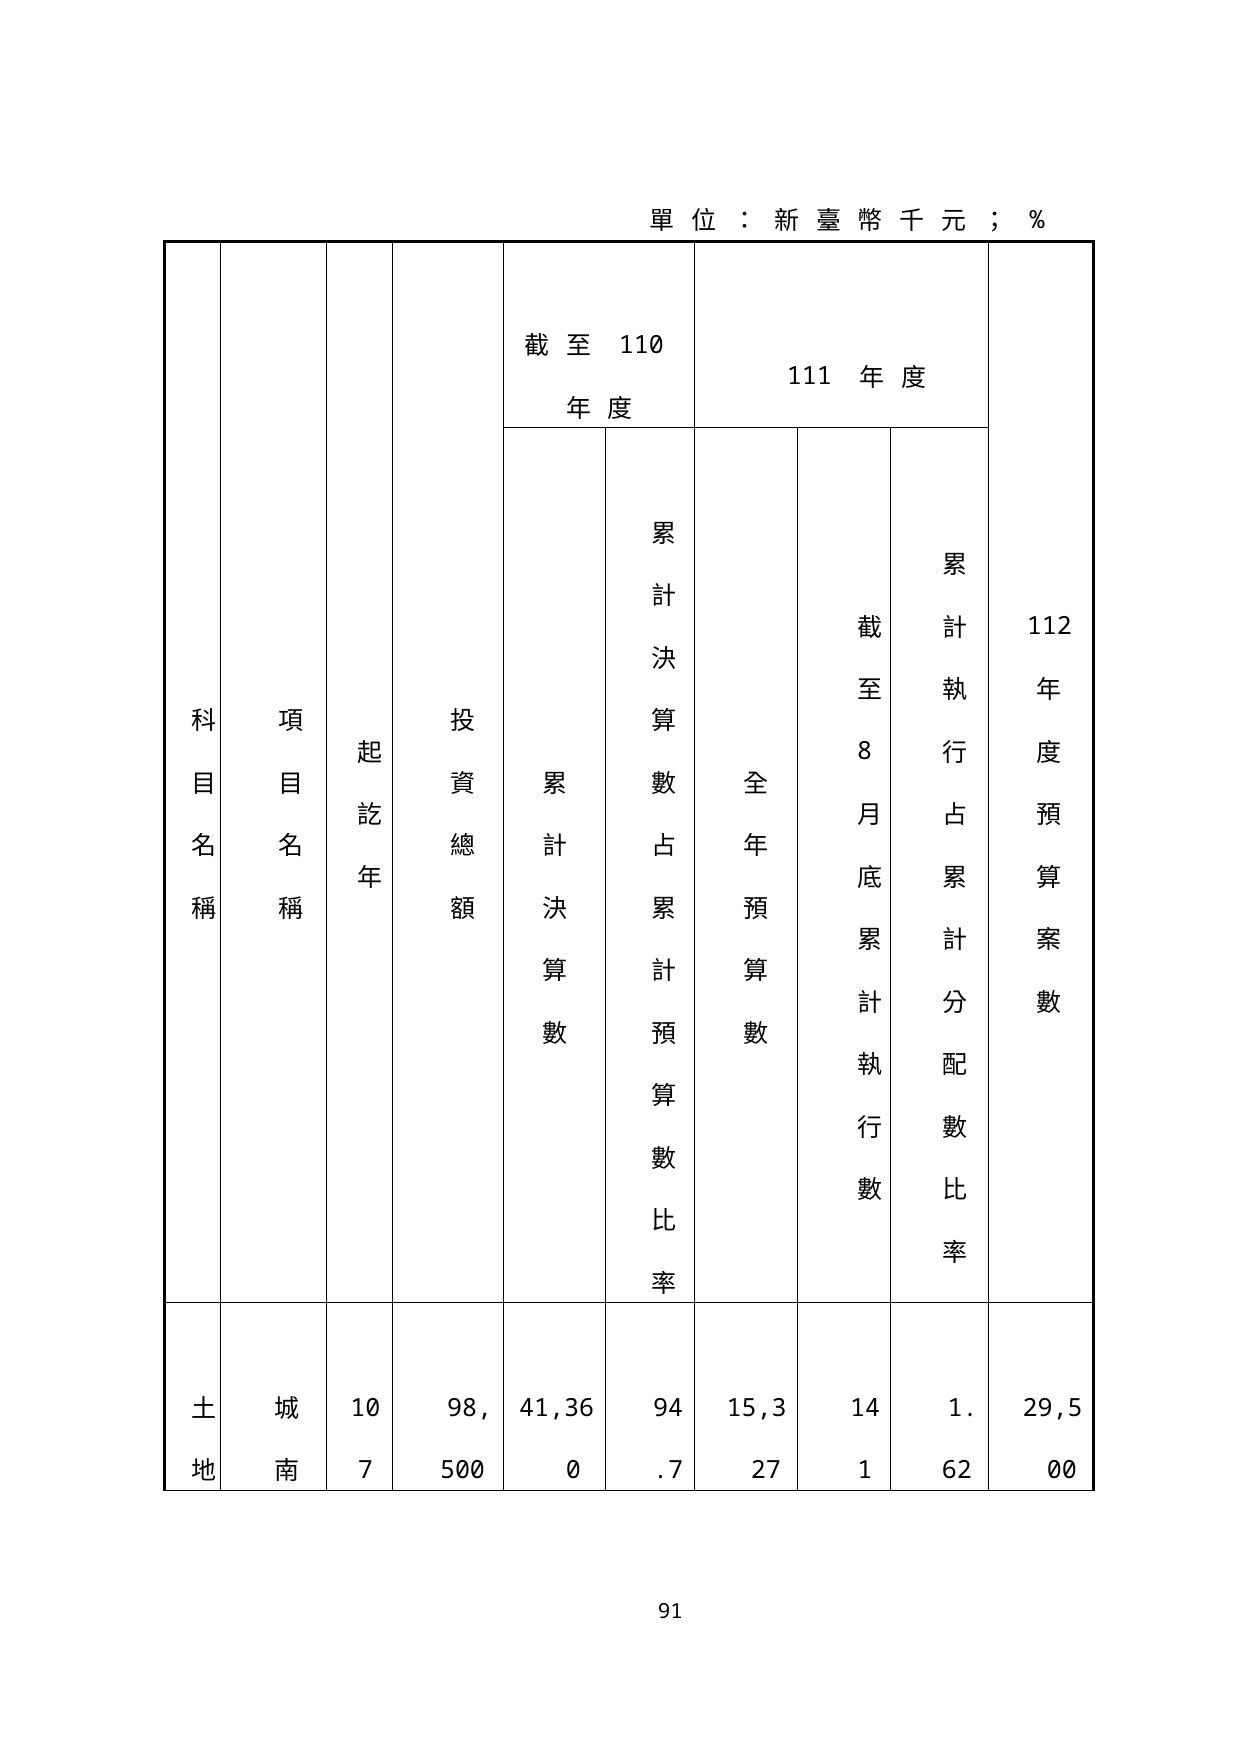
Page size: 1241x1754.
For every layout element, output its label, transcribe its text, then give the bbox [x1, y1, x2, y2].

table_cell 141 [798, 1303, 890, 1490]
table_header 截至110年度 [504, 243, 694, 427]
table_cell 107 [327, 1303, 392, 1490]
table_cell 94.7 [606, 1303, 694, 1490]
table_cell 累計執行占累計分配數比率 [891, 428, 988, 1302]
table_cell 累計決算數占累計預算數比率 [606, 428, 694, 1302]
table_header 科目名稱 [166, 243, 220, 1302]
table_cell 截至8月底累計執行數 [798, 428, 890, 1302]
table_cell 城南 [221, 1303, 326, 1490]
table_header 項目名稱 [221, 243, 326, 1302]
table_cell 98,500 [393, 1303, 503, 1490]
table_cell 15,327 [695, 1303, 797, 1490]
table_header 112年度預算案數 [989, 243, 1092, 1302]
table_header 起訖年 [327, 243, 392, 1302]
table_cell 29,500 [989, 1303, 1092, 1490]
table_header 投資總額 [393, 243, 503, 1302]
table_header 111年度 [695, 243, 988, 427]
table_cell 全年預算數 [695, 428, 797, 1302]
table_cell 41,360 [504, 1303, 605, 1490]
table_cell 土地 [166, 1303, 220, 1490]
table_cell 累計決算數 [504, 428, 605, 1302]
table_cell 1.62 [891, 1303, 988, 1490]
text 單位：新臺幣千元；% [183, 177, 1058, 240]
